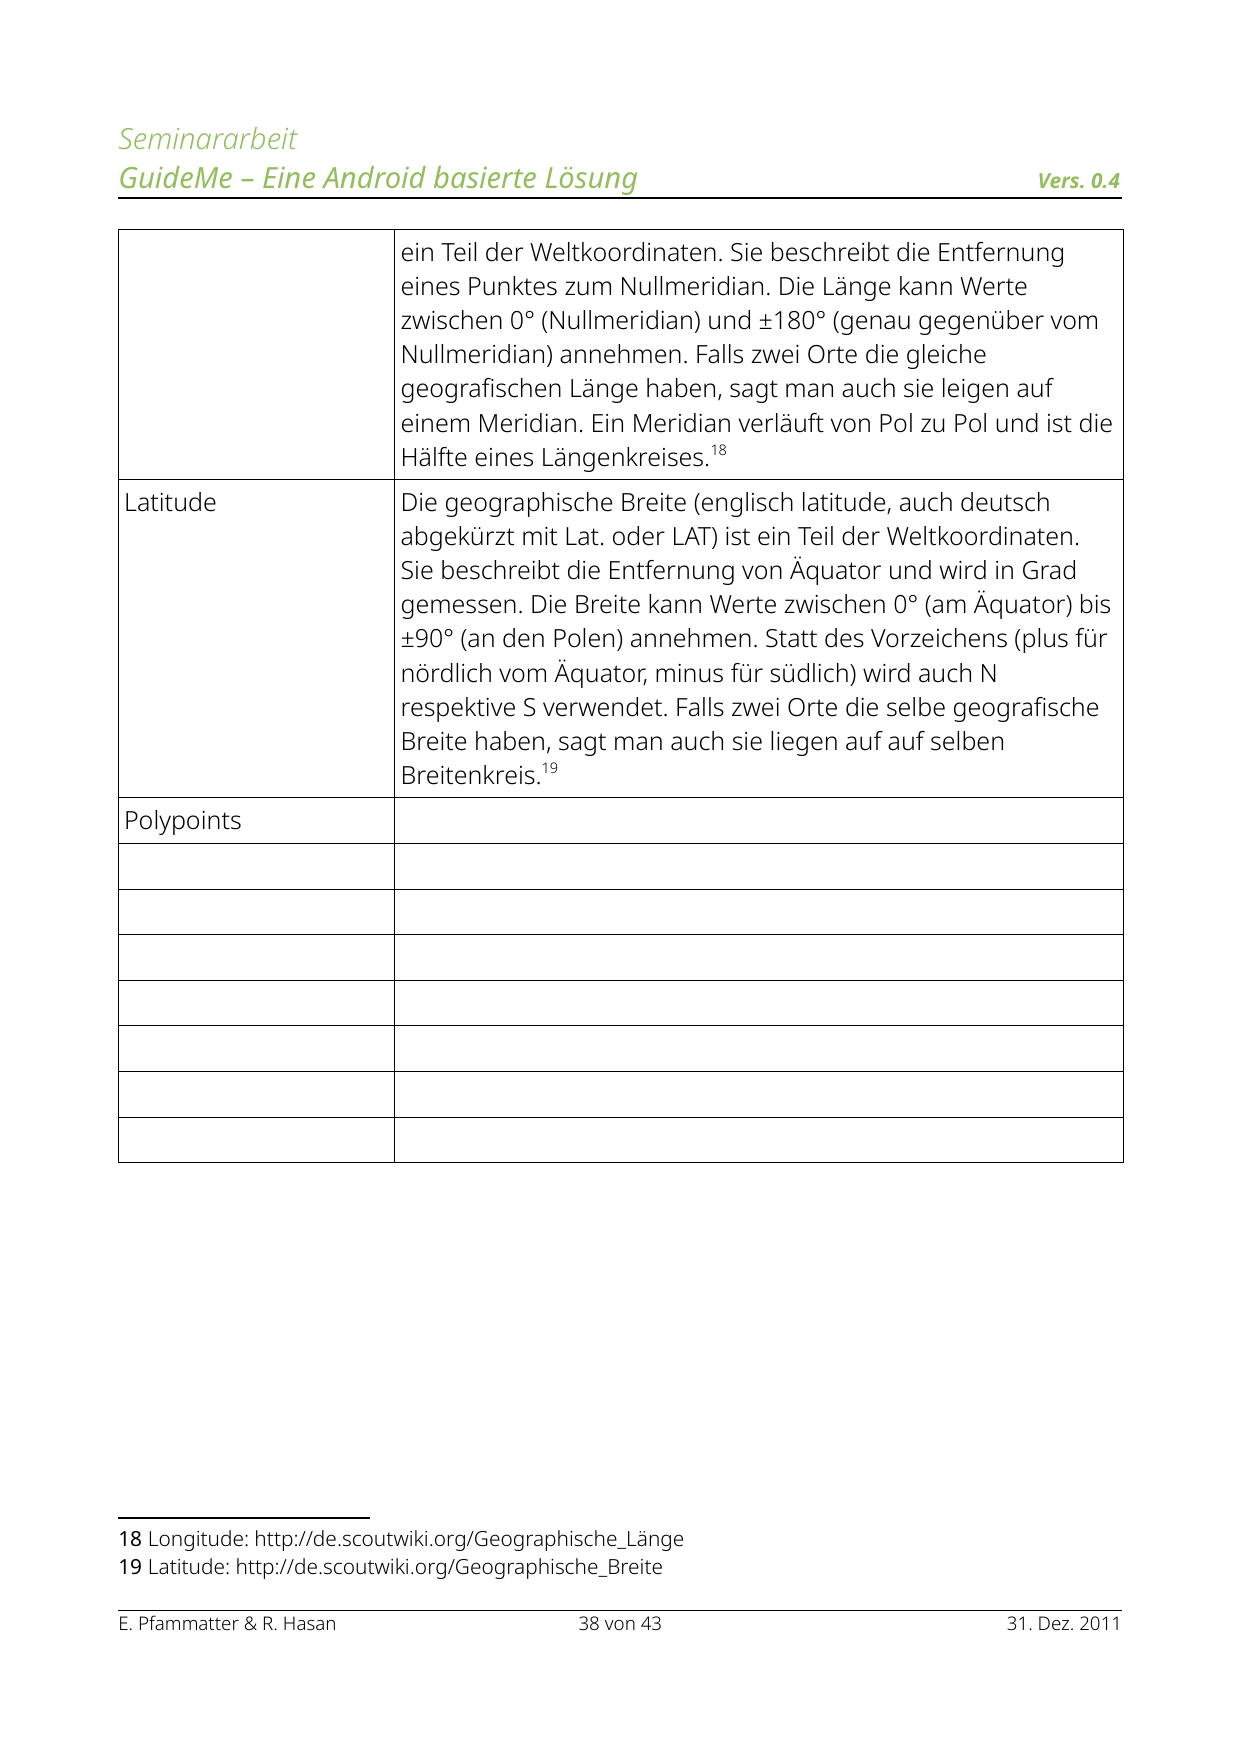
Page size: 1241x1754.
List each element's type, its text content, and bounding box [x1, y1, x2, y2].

table_cell Latitude [119, 480, 394, 797]
table_cell [395, 798, 1123, 843]
table_cell [119, 1026, 394, 1071]
table_cell [119, 230, 394, 479]
table_cell [395, 844, 1123, 888]
table_cell [395, 935, 1123, 980]
table_cell Polypoints [119, 798, 394, 843]
table_cell [119, 935, 394, 980]
table_cell [119, 981, 394, 1025]
table_cell [119, 844, 394, 888]
table_cell [395, 1072, 1123, 1117]
table_cell [119, 1118, 394, 1162]
table_cell ein Teil der Weltkoordinaten. Sie beschreibt die Entfernung eines Punktes zum Nullmeridian. Die Länge kann Werte zwischen 0° (Nullmeridian) und ±180° (genau gegenüber vom Nullmeridian) annehmen. Falls zwei Orte die gleiche geografischen Länge haben, sagt man auch sie leigen auf einem Meridian. Ein Meridian verläuft von Pol zu Pol und ist die Hälfte eines Längenkreises. [395, 230, 1123, 479]
table_cell Die geographische Breite (englisch latitude, auch deutsch abgekürzt mit Lat. oder LAT) ist ein Teil der Weltkoordinaten. Sie beschreibt die Entfernung von Äquator und wird in Grad gemessen. Die Breite kann Werte zwischen 0° (am Äquator) bis ±90° (an den Polen) annehmen. Statt des Vorzeichens (plus für nördlich vom Äquator, minus für südlich) wird auch N respektive S verwendet. Falls zwei Orte die selbe geografische Breite haben, sagt man auch sie liegen auf auf selben Breitenkreis. [395, 480, 1123, 797]
table_cell [395, 1118, 1123, 1162]
table_cell [395, 1026, 1123, 1071]
table_cell [119, 890, 394, 934]
table_cell [119, 1072, 394, 1117]
table_cell [395, 981, 1123, 1025]
table_cell [395, 890, 1123, 934]
